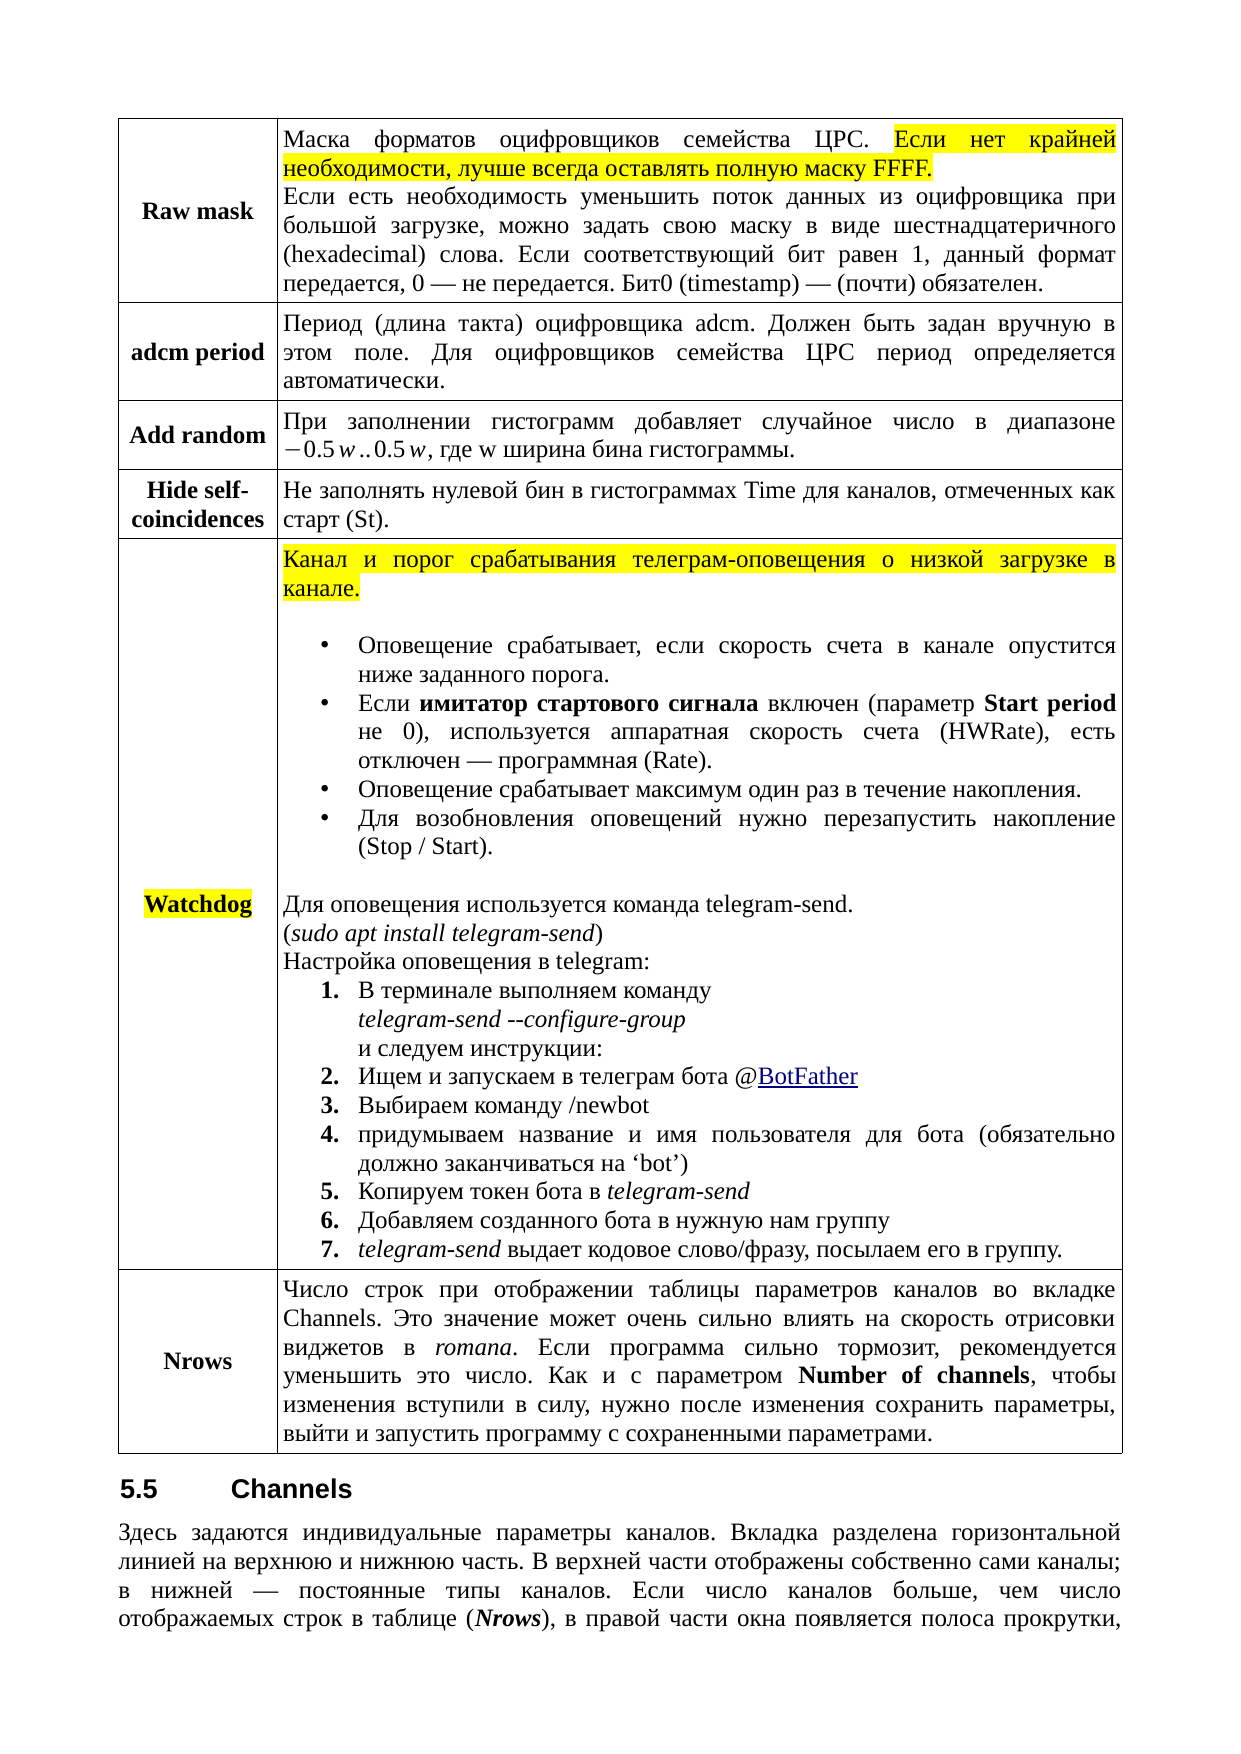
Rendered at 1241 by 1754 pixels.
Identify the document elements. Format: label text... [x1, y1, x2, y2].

table_cell Hide self-coincidences [119, 470, 277, 538]
text Здесь задаются индивидуальные параметры каналов. Вкладка разделена горизонтальной линией на верхнюю и нижнюю часть. В верхней части отображены собственно сами каналы; в нижней — постоянные типы каналов. Если число каналов больше, чем число отображаемых строк в таблице (Nrows), в правой части окна появляется полоса прокрутки, [118, 1517, 1122, 1632]
table_cell Nrows [119, 1270, 277, 1452]
subtitle Channels [120, 1473, 1122, 1505]
table_cell Не заполнять нулевой бин в гистограммах Time для каналов, отмеченных как старт (St). [278, 470, 1122, 538]
table_cell Период (длина такта) оцифровщика adcm. Должен быть задан вручную в этом поле. Для оцифровщиков семейства ЦРС период определяется автоматически. [278, 303, 1122, 400]
table_cell Watchdog [119, 539, 277, 1268]
table_cell Add random [119, 401, 277, 469]
table_cell Raw mask [119, 119, 277, 302]
table_cell adcm period [119, 303, 277, 400]
table_cell Маска форматов оцифровщиков семейства ЦРС. Если нет крайней необходимости, лучше всегда оставлять полную маску FFFF. Если есть необходимость уменьшить поток данных из оцифровщика при большой загрузке, можно задать свою маску в виде шестнадцатеричного (hexadecimal) слова. Если соответствующий бит равен 1, данный формат передается, 0 — не передается. Бит0 (timestamp) — (почти) обязателен. [278, 119, 1122, 302]
table_cell Число строк при отображении таблицы параметров каналов во вкладке Channels. Это значение может очень сильно влиять на скорость отрисовки виджетов в romana. Если программа сильно тормозит, рекомендуется уменьшить это число. Как и с параметром Number of channels, чтобы изменения вступили в силу, нужно после изменения сохранить параметры, выйти и запустить программу с сохраненными параметрами. [278, 1270, 1122, 1452]
table_cell Канал и порог срабатывания телеграм-оповещения о низкой загрузке в канале. Оповещение срабатывает, если скорость счета в канале опустится ниже заданного порога. Если имитатор стартового сигнала включен (параметр Start period не 0), используется аппаратная скорость счета (HWRate), есть отключен — программная (Rate). Оповещение срабатывает максимум один раз в течение накопления. Для возобновления оповещений нужно перезапустить накопление (Stop / Start). Для оповещения используется команда telegram-send. (sudo apt install telegram-send) Настройка оповещения в telegram: В терминале выполняем команду telegram-send --configure-group и следуем инструкции: Ищем и запускаем в телеграм бота @BotFather Выбираем команду /newbot придумываем название и имя пользователя для бота (обязательно должно заканчиваться на ‘bot’) Копируем токен бота в telegram-send Добавляем созданного бота в нужную нам группу telegram-send выдает кодовое слово/фразу, посылаем его в группу. [278, 539, 1122, 1268]
table_cell При заполнении гистограмм добавляет случайное число в диапазоне , где w ширина бина гистограммы. [278, 401, 1122, 469]
